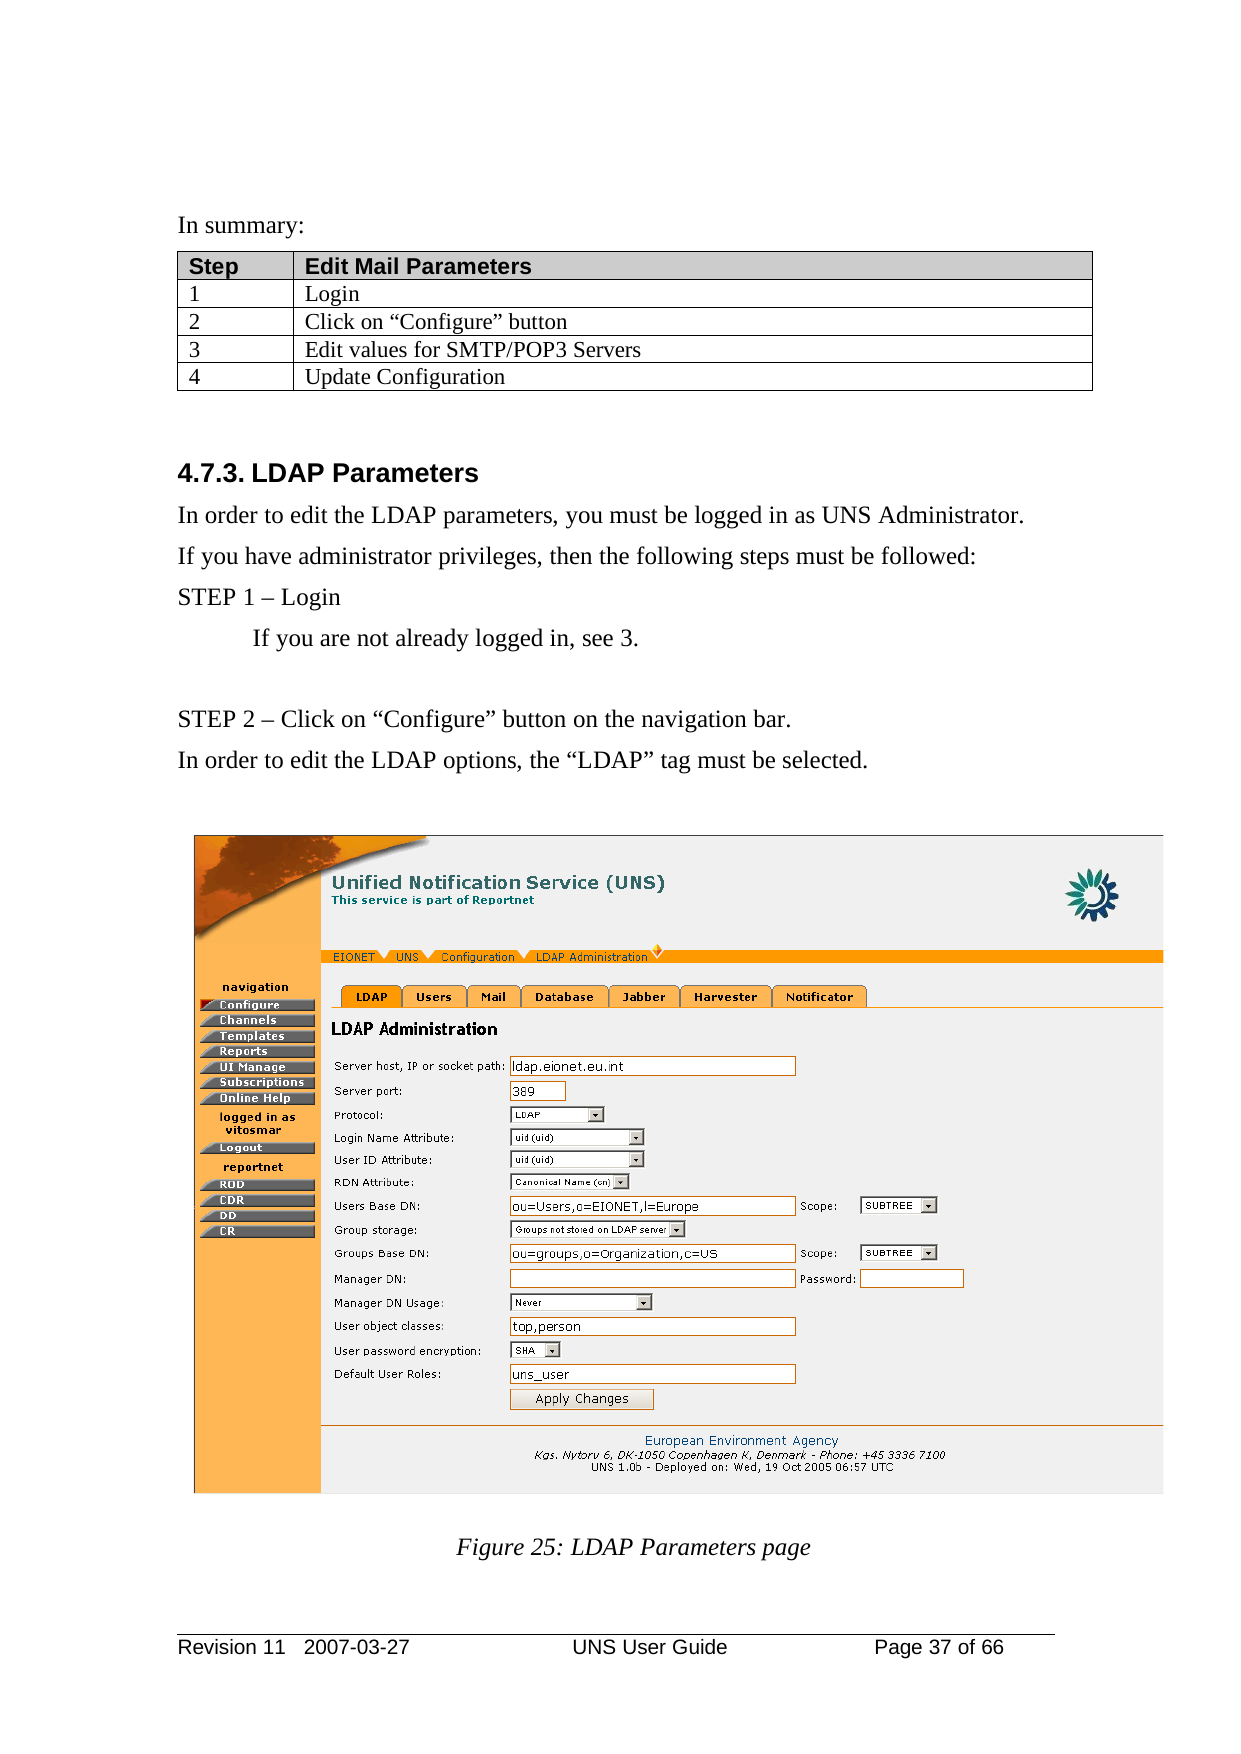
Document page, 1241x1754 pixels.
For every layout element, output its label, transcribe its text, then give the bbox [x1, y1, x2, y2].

table_cell 2 [178, 308, 293, 334]
text In order to edit the LDAP options, the “LDAP” tag must be selected. [177, 745, 1092, 774]
table_cell 4 [178, 363, 293, 390]
table_header Step [178, 252, 293, 279]
table_cell Login [294, 280, 1092, 307]
text In order to edit the LDAP parameters, you must be logged in as UNS Administrator. [177, 500, 1092, 529]
table_cell Click on “Configure” button [294, 308, 1092, 334]
text Figure 25: LDAP Parameters page [177, 1532, 1092, 1561]
table_header Edit Mail Parameters [294, 252, 1092, 279]
text If you are not already logged in, see 3. [177, 623, 1092, 652]
text If you have administrator privileges, then the following steps must be followed: [177, 541, 1092, 570]
text In summary: [177, 210, 1092, 239]
table_cell Edit values for SMTP/POP3 Servers [294, 336, 1092, 362]
table_cell 1 [178, 280, 293, 307]
text STEP 1 – Login [177, 582, 1092, 611]
subtitle LDAP Parameters [177, 457, 1092, 488]
table_cell 3 [178, 336, 293, 362]
table_cell Update Configuration [294, 363, 1092, 390]
text STEP 2 – Click on “Configure” button on the navigation bar. [177, 704, 1092, 733]
picture [193, 835, 1164, 1494]
